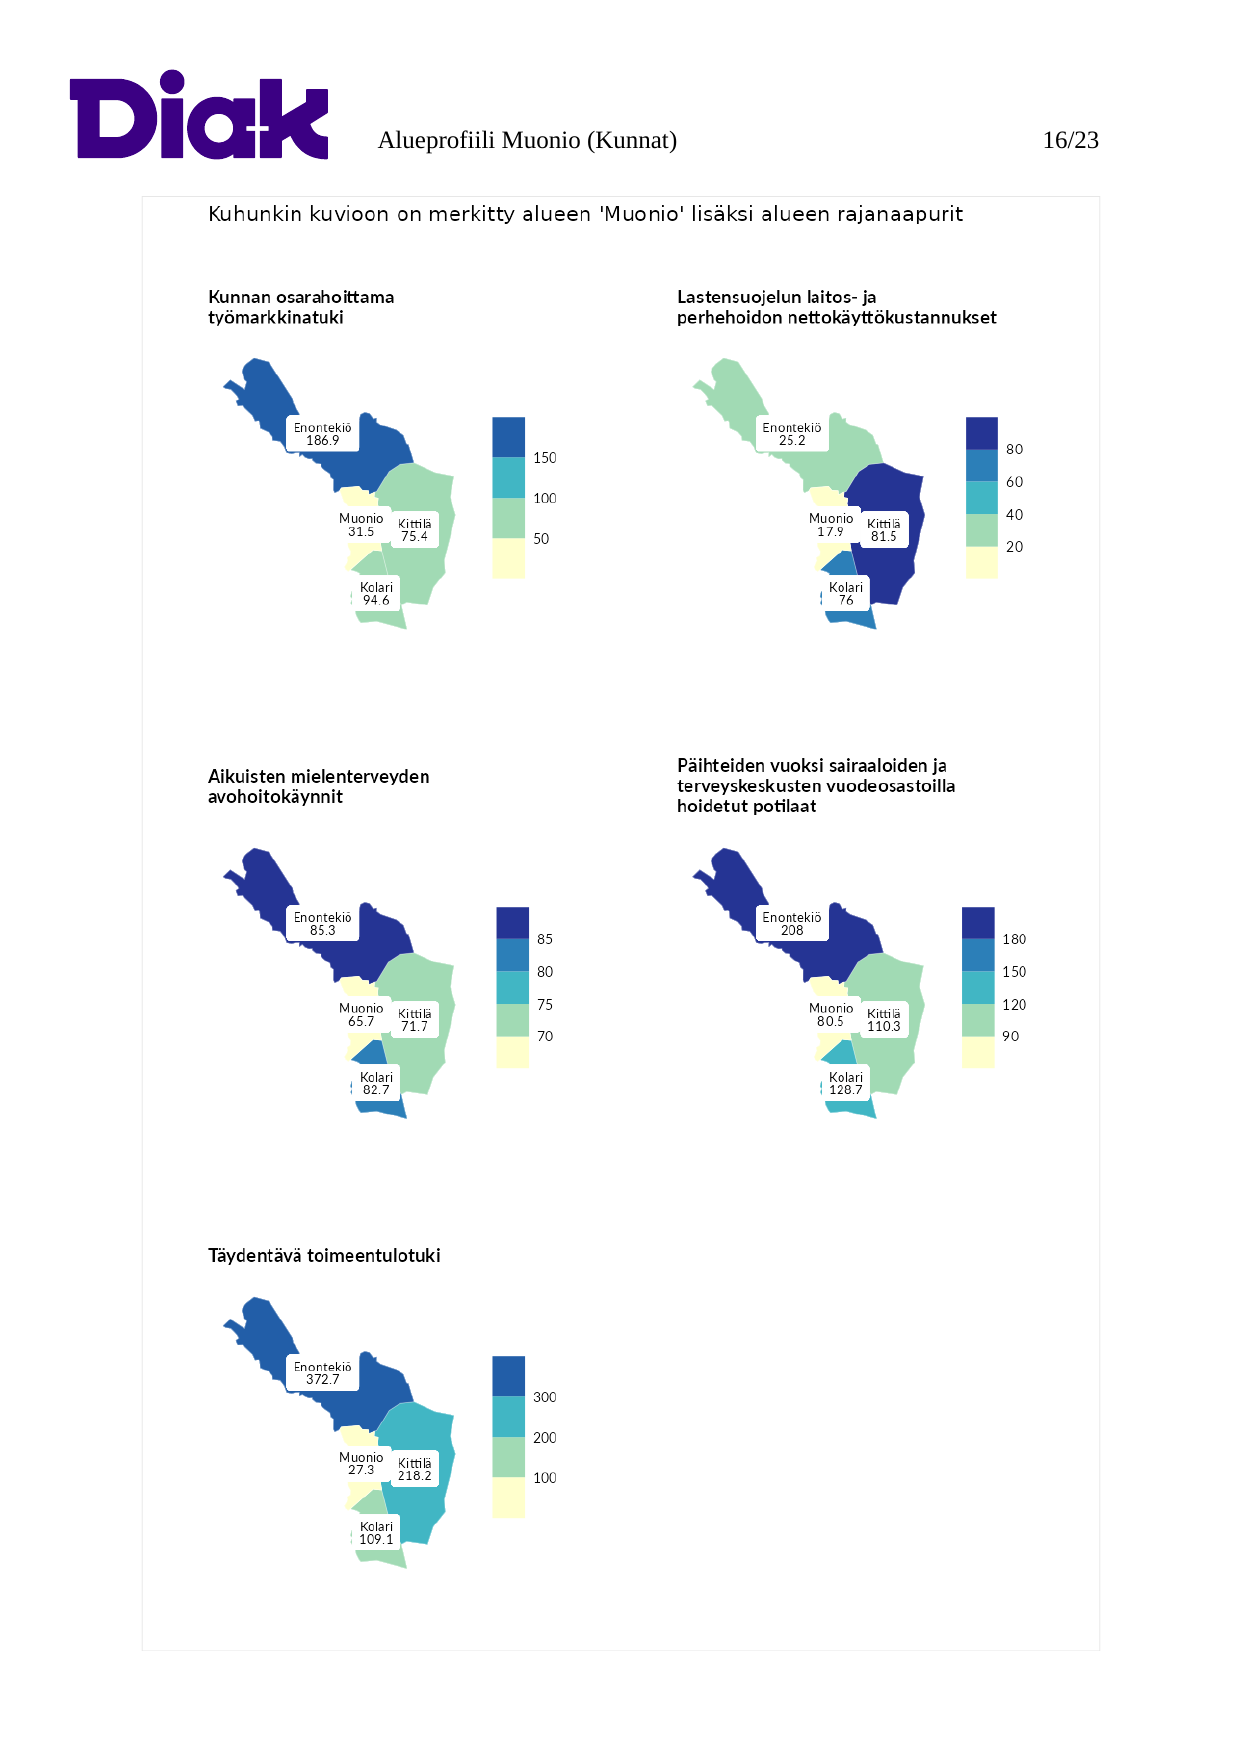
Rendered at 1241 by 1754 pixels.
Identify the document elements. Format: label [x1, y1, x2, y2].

picture [61, 196, 1179, 1651]
